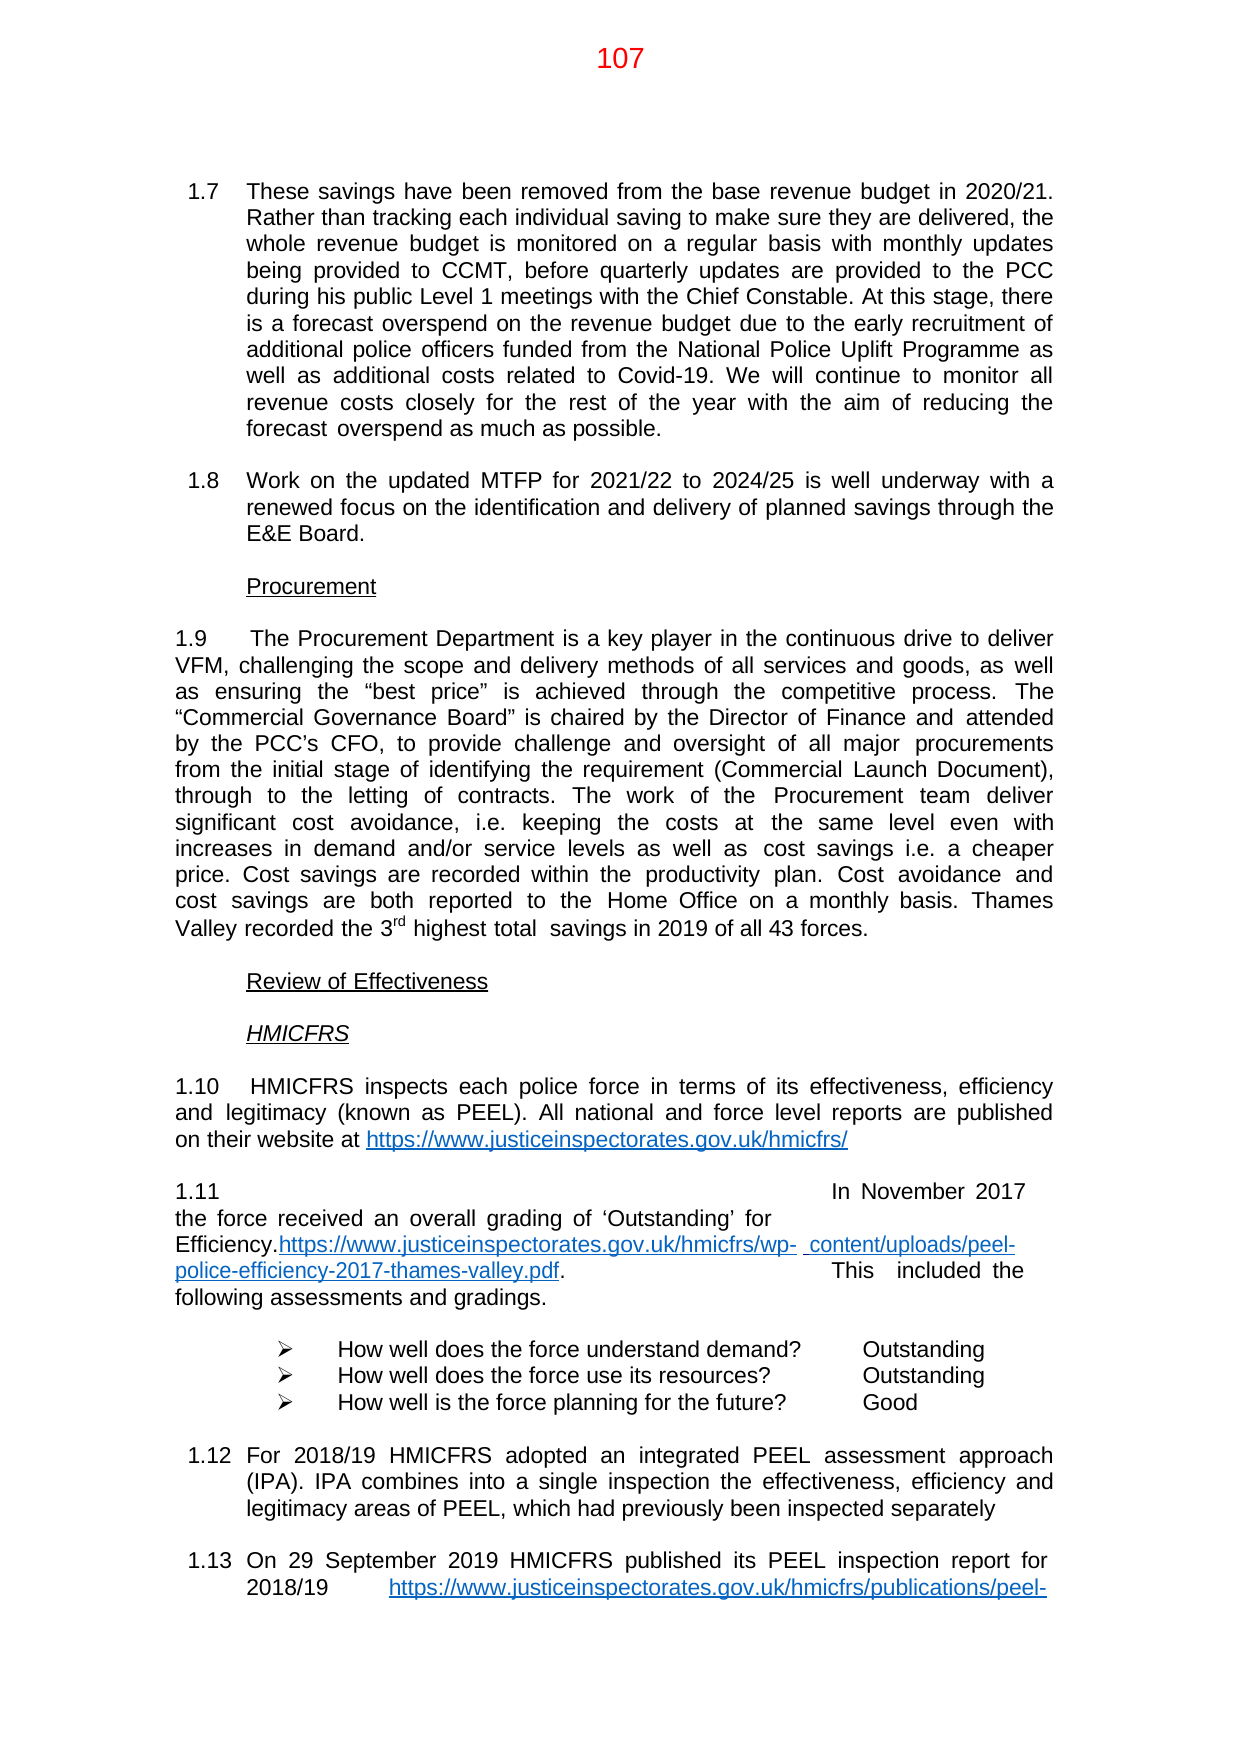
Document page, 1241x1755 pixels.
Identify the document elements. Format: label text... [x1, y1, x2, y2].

list How well does the force use its resources? Outstanding [276, 1363, 1066, 1389]
list Work on the updated MTFP for 2021/22 to 2024/25 is well underway with a renewed focus on the identification and delivery of planned savings through the E&E Board. [187, 467, 1054, 546]
list These savings have been removed from the base revenue budget in 2020/21. Rather than tracking each individual saving to make sure they are delivered, the whole revenue budget is monitored on a regular basis with monthly updates being provided to CCMT, before quarterly updates are provided to the PCC during his public Level 1 meetings with the Chief Constable. At this stage, there is a forecast overspend on the revenue budget due to the early recruitment of additional police officers funded from the National Police Uplift Programme as well as additional costs related to Covid-19. We will continue to monitor all revenue costs closely for the rest of the year with the aim of reducing the forecast overspend as much as possible. [187, 178, 1054, 441]
text HMICFRS [246, 1020, 1066, 1046]
list For 2018/19 HMICFRS adopted an integrated PEEL assessment approach (IPA). IPA combines into a single inspection the effectiveness, efficiency and legitimacy areas of PEEL, which had previously been inspected separately [187, 1442, 1054, 1521]
list How well is the force planning for the future? Good [276, 1389, 1066, 1415]
list How well does the force understand demand? Outstanding [276, 1336, 1066, 1363]
list In November 2017 the force received an overall grading of ‘Outstanding’ for Efficiency.https://www.justiceinspectorates.gov.uk/hmicfrs/wp- content/uploads/peel-police-efficiency-2017-thames-valley.pdf. This included the following assessments and gradings. [175, 1178, 1054, 1310]
text Procurement [246, 573, 1066, 599]
text Review of Effectiveness [246, 968, 1066, 994]
list On 29 September 2019 HMICFRS published its PEEL inspection report for 2018/19 https://www.justiceinspectorates.gov.uk/hmicfrs/publications/peel- [187, 1547, 1054, 1600]
list HMICFRS inspects each police force in terms of its effectiveness, efficiency and legitimacy (known as PEEL). All national and force level reports are published on their website at https://www.justiceinspectorates.gov.uk/hmicfrs/ [175, 1073, 1053, 1152]
list The Procurement Department is a key player in the continuous drive to deliver VFM, challenging the scope and delivery methods of all services and goods, as well as ensuring the “best price” is achieved through the competitive process. The “Commercial Governance Board” is chaired by the Director of Finance and attended by the PCC’s CFO, to provide challenge and oversight of all major procurements from the initial stage of identifying the requirement (Commercial Launch Document), through to the letting of contracts. The work of the Procurement team deliver significant cost avoidance, i.e. keeping the costs at the same level even with increases in demand and/or service levels as well as cost savings i.e. a cheaper price. Cost savings are recorded within the productivity plan. Cost avoidance and cost savings are both reported to the Home Office on a monthly basis. Thames Valley recorded the 3rd highest total savings in 2019 of all 43 forces. [175, 626, 1054, 941]
